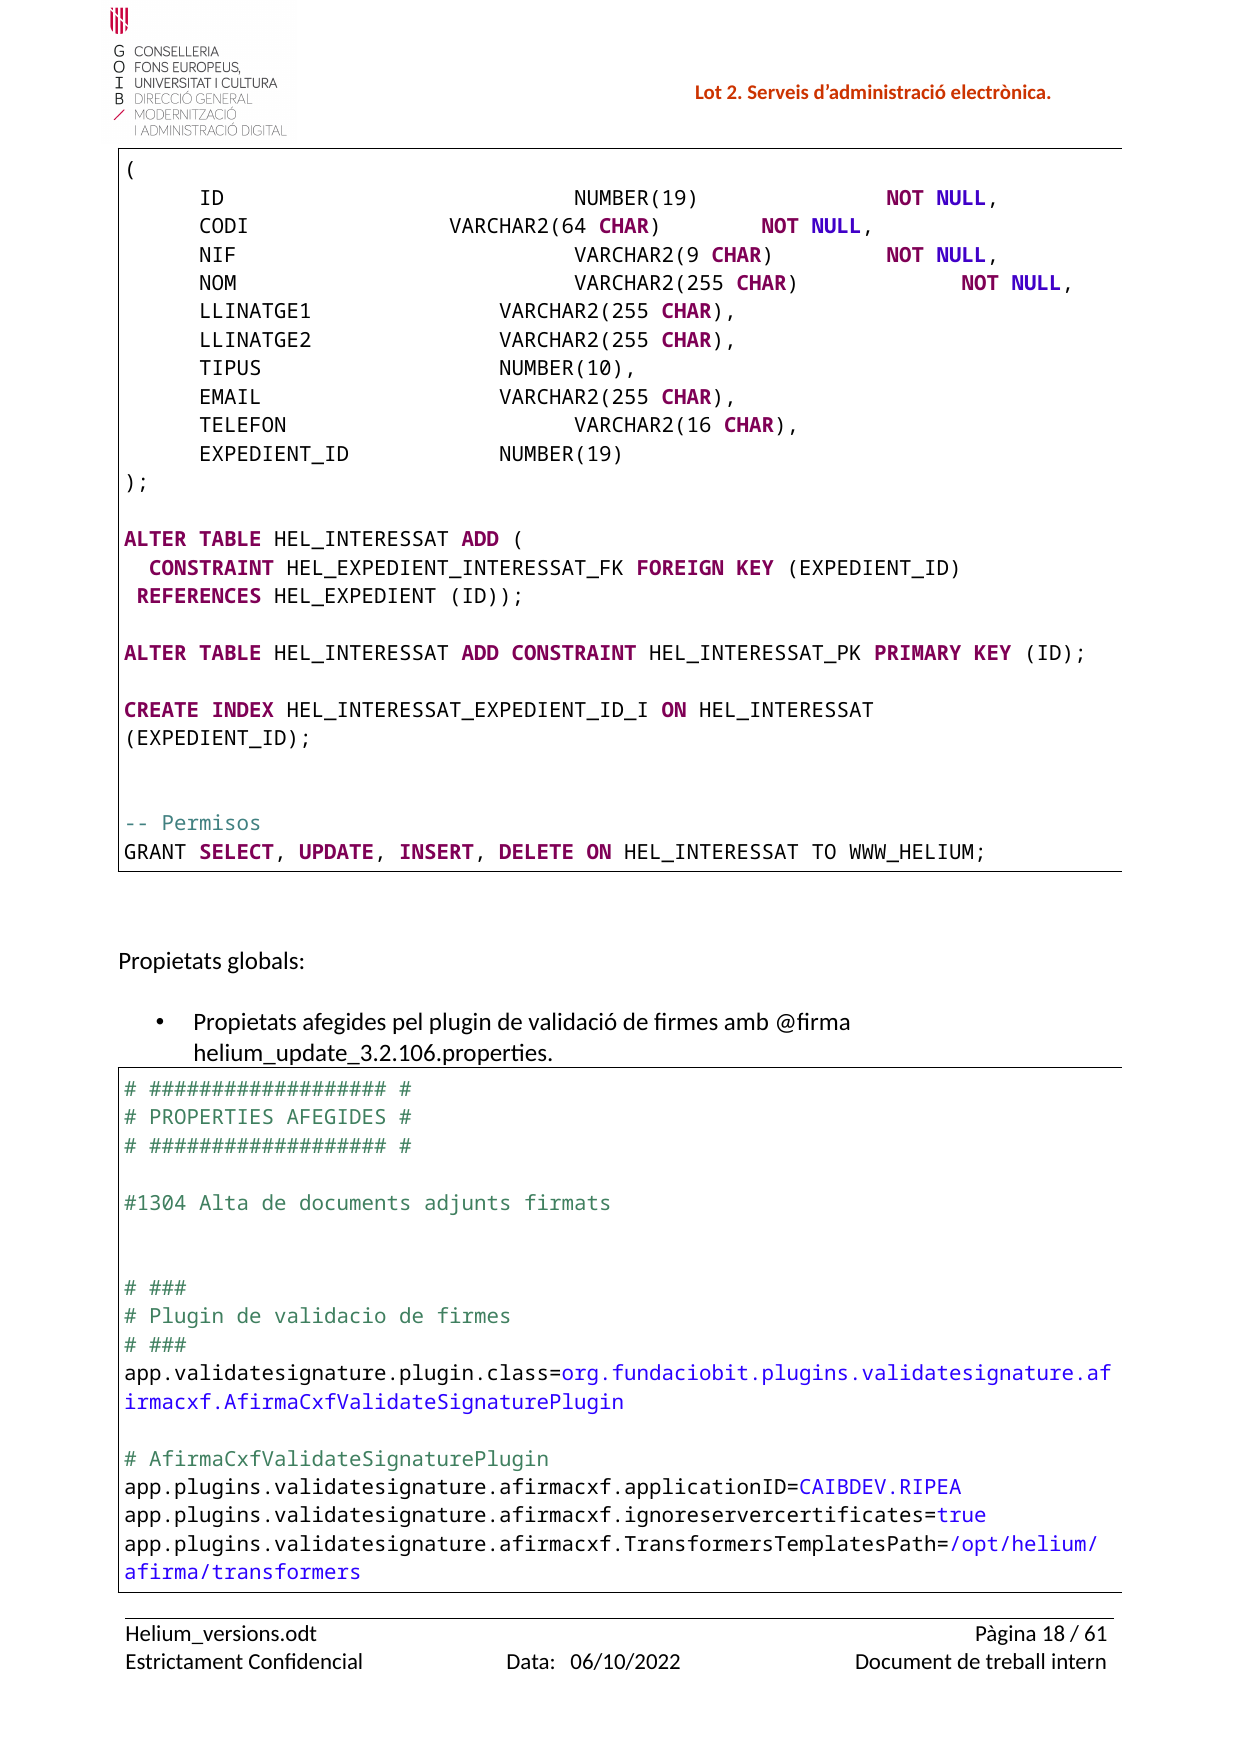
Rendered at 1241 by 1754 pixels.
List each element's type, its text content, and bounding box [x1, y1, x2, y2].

table_header ( ID NUMBER(19) NOT NULL, CODI VARCHAR2(64 CHAR) NOT NULL, NIF VARCHAR2(9 CHAR) NOT NULL, NOM VARCHAR2(255 CHAR) NOT NULL, LLINATGE1 VARCHAR2(255 CHAR), LLINATGE2 VARCHAR2(255 CHAR), TIPUS NUMBER(10), EMAIL VARCHAR2(255 CHAR), TELEFON VARCHAR2(16 CHAR), EXPEDIENT_ID NUMBER(19) ); ALTER TABLE HEL_INTERESSAT ADD ( CONSTRAINT HEL_EXPEDIENT_INTERESSAT_FK FOREIGN KEY (EXPEDIENT_ID) REFERENCES HEL_EXPEDIENT (ID)); ALTER TABLE HEL_INTERESSAT ADD CONSTRAINT HEL_INTERESSAT_PK PRIMARY KEY (ID); CREATE INDEX HEL_INTERESSAT_EXPEDIENT_ID_I ON HEL_INTERESSAT (EXPEDIENT_ID); -- Permisos GRANT SELECT, UPDATE, INSERT, DELETE ON HEL_INTERESSAT TO WWW_HELIUM; [119, 149, 1122, 871]
picture [100, 0, 297, 144]
text Propietats globals: [118, 945, 1122, 976]
table_header # ################### # # PROPERTIES AFEGIDES # # ################### # #1304 Alta de documents adjunts firmats # ### # Plugin de validacio de firmes # ### app.validatesignature.plugin.class=org.fundaciobit.plugins.validatesignature.afirmacxf.AfirmaCxfValidateSignaturePlugin # AfirmaCxfValidateSignaturePlugin app.plugins.validatesignature.afirmacxf.applicationID=CAIBDEV.RIPEA app.plugins.validatesignature.afirmacxf.ignoreservercertificates=true app.plugins.validatesignature.afirmacxf.TransformersTemplatesPath=/opt/helium/afirma/transformers [119, 1068, 1122, 1592]
list Propietats afegides pel plugin de validació de firmes amb @firma helium_update_3.2.106.properties. [156, 1006, 1122, 1067]
